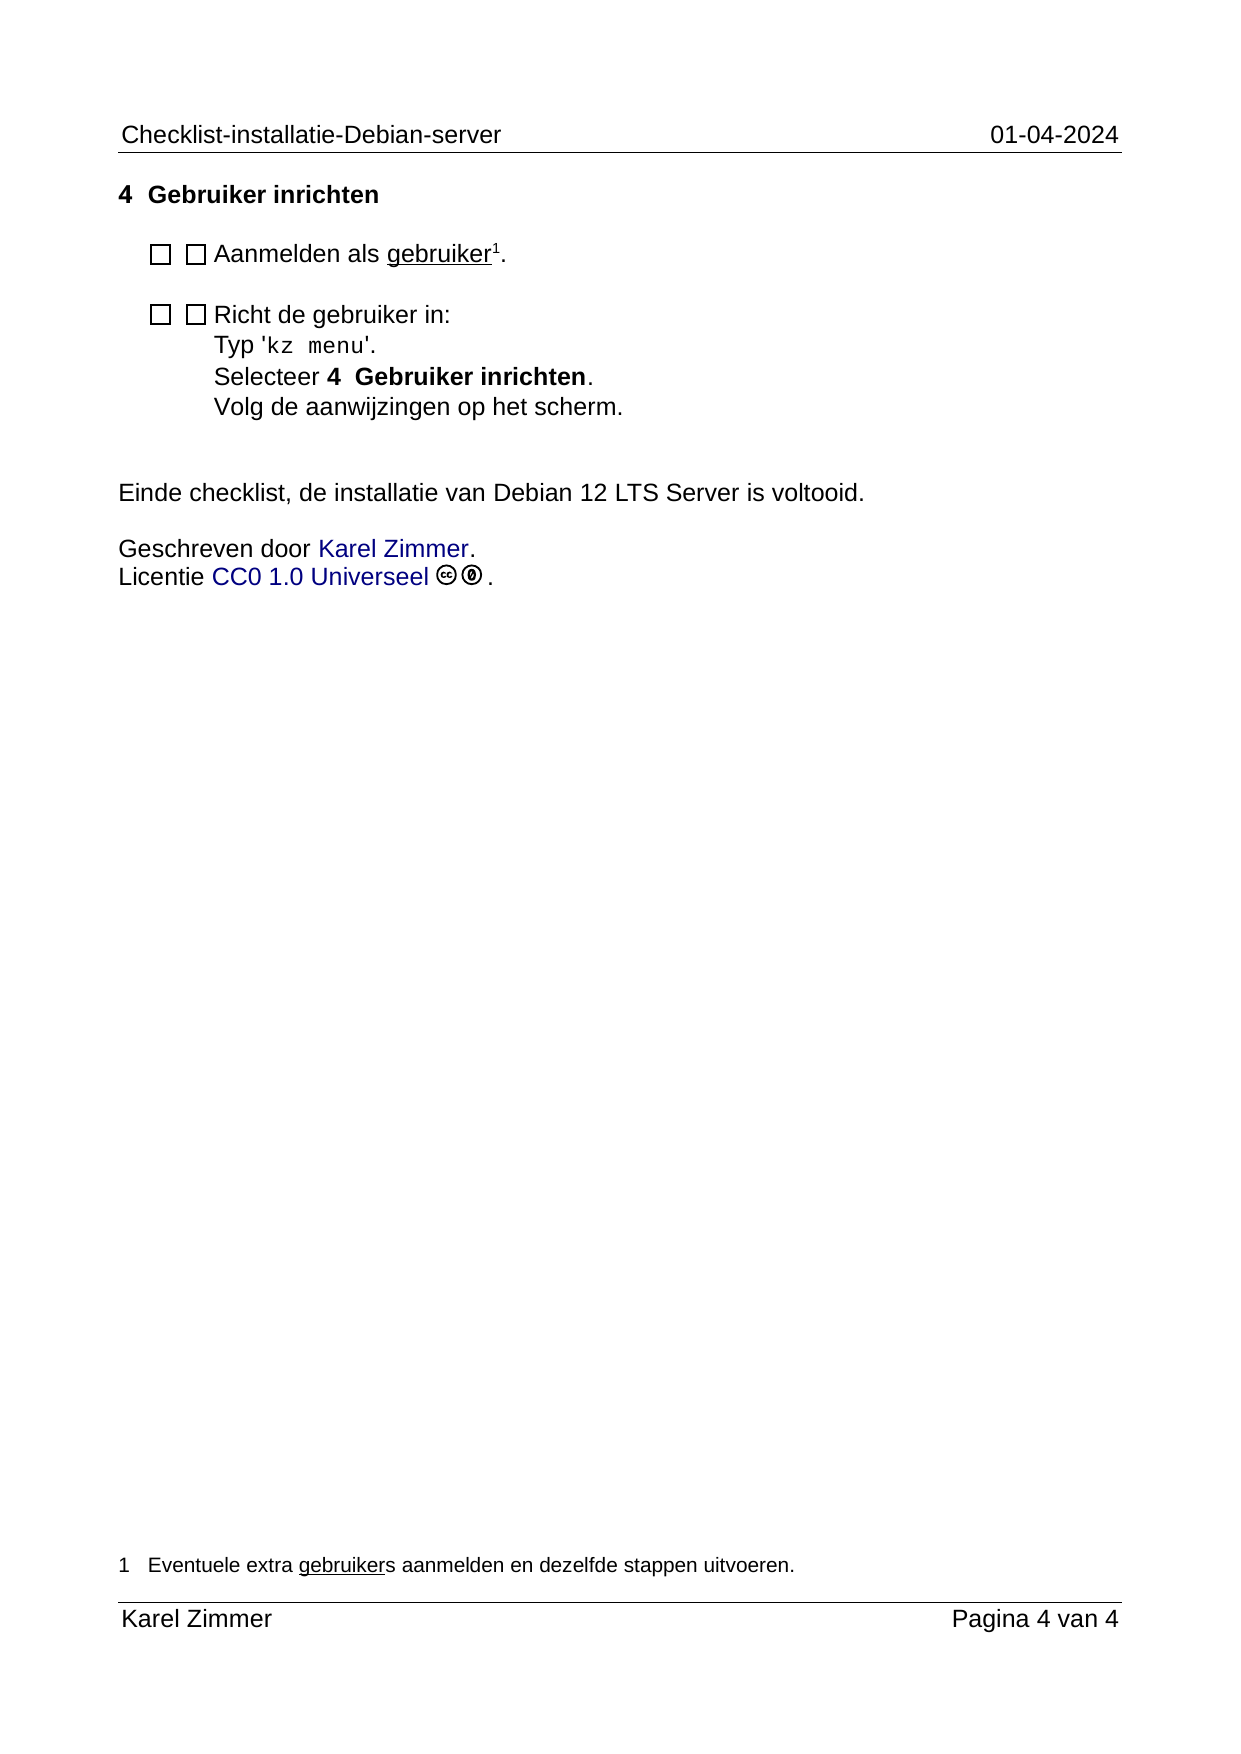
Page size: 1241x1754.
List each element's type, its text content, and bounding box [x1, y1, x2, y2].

table_cell [142, 392, 177, 422]
table_cell [177, 300, 213, 330]
table_cell [177, 392, 213, 422]
table_cell [177, 269, 213, 300]
table_cell [213, 269, 1122, 300]
table_header [177, 239, 213, 269]
table_cell [118, 300, 142, 330]
table_header [118, 239, 142, 269]
table_cell [118, 330, 142, 362]
text Geschreven door Karel Zimmer. [118, 534, 1122, 563]
list Gebruiker inrichten [118, 177, 1122, 211]
table_cell Selecteer 4 Gebruiker inrichten. [213, 362, 1122, 392]
table_header [142, 239, 177, 269]
table_cell Richt de gebruiker in: [213, 300, 1122, 330]
text Einde checklist, de installatie van Debian 12 LTS Server is voltooid. [118, 478, 1122, 507]
table_cell [142, 362, 177, 392]
table_cell [118, 269, 142, 300]
table_cell [118, 392, 142, 422]
table_cell [177, 330, 213, 362]
table_cell [142, 269, 177, 300]
table_cell [177, 362, 213, 392]
table_cell Volg de aanwijzingen op het scherm. [213, 392, 1122, 422]
table_cell [142, 330, 177, 362]
table_cell Typ 'kz menu'. [213, 330, 1122, 362]
table_header Aanmelden als gebruiker. [213, 239, 1122, 269]
text Licentie CC0 1.0 Universeel . [118, 563, 1122, 591]
table_cell [118, 362, 142, 392]
table_cell [142, 300, 177, 330]
